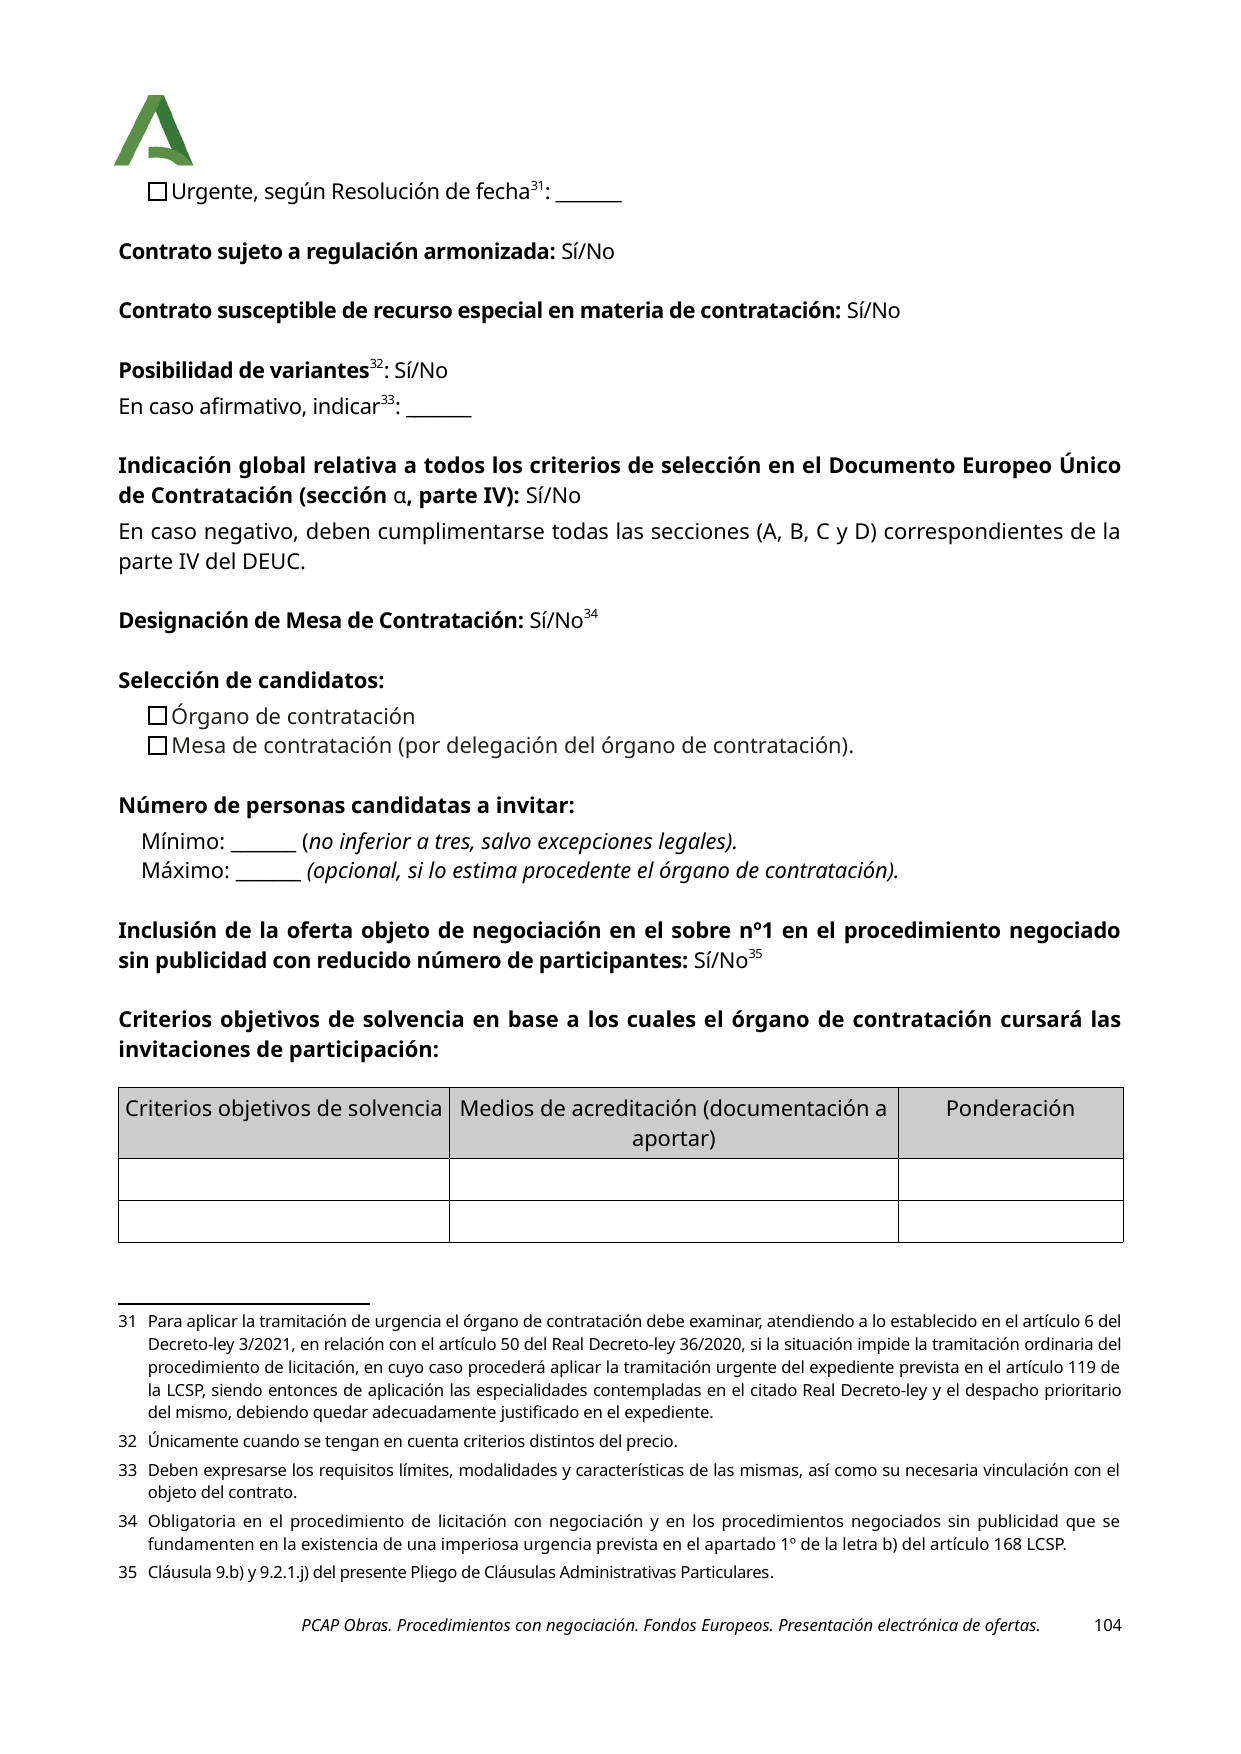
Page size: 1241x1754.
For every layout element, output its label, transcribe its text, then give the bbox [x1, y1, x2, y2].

text Número de personas candidatas a invitar: [118, 790, 1122, 820]
text Para aplicar la tramitación de urgencia el órgano de contratación debe examinar, atendiendo a lo establecido en el artículo 6 del Decreto-ley 3/2021, en relación con el artículo 50 del Real Decreto-ley 36/2020, si la situación impide la tramitación ordinaria del procedimiento de licitación, en cuyo caso procederá aplicar la tramitación urgente del expediente prevista en el artículo 119 de la LCSP, siendo entonces de aplicación las especialidades contempladas en el citado Real Decreto-ley y el despacho prioritario del mismo, debiendo quedar adecuadamente justificado en el expediente. [118, 1310, 1122, 1424]
text Deben expresarse los requisitos límites, modalidades y características de las mismas, así como su necesaria vinculación con el objeto del contrato. [118, 1458, 1122, 1504]
text Urgente, según Resolución de fecha: _______ [148, 176, 1122, 206]
picture [109, 90, 198, 170]
text Contrato sujeto a regulación armonizada: Sí/No [118, 236, 1122, 266]
text Únicamente cuando se tengan en cuenta criterios distintos del precio. [118, 1429, 1122, 1452]
table_cell [450, 1201, 898, 1242]
text Contrato susceptible de recurso especial en materia de contratación: Sí/No [118, 296, 1122, 325]
table_cell [899, 1159, 1123, 1200]
table_header Criterios objetivos de solvencia [119, 1088, 449, 1158]
table_header Ponderación [899, 1088, 1123, 1158]
table_cell [899, 1201, 1123, 1242]
table_cell [119, 1201, 449, 1242]
text Selección de candidatos: [118, 665, 1122, 695]
text Designación de Mesa de Contratación: Sí/No [118, 605, 1122, 635]
text Máximo: _______ (opcional, si lo estima procedente el órgano de contratación). [118, 856, 1116, 885]
text Cláusula 9.b) y 9.2.1.j) del presente Pliego de Cláusulas Administrativas Particulares. [118, 1561, 1122, 1584]
text En caso afirmativo, indicar: _______ [118, 391, 1122, 421]
table_header Medios de acreditación (documentación a aportar) [450, 1088, 898, 1158]
text Posibilidad de variantes: Sí/No [118, 355, 1122, 385]
table_cell [450, 1159, 898, 1200]
text Criterios objetivos de solvencia en base a los cuales el órgano de contratación cursará las invitaciones de participación: [118, 1004, 1122, 1064]
text Inclusión de la oferta objeto de negociación en el sobre nº1 en el procedimiento negociado sin publicidad con reducido número de participantes: Sí/No [118, 915, 1122, 975]
text Mesa de contratación (por delegación del órgano de contratación). [148, 730, 1122, 760]
table_cell [119, 1159, 449, 1200]
text Órgano de contratación [148, 701, 1122, 730]
text Obligatoria en el procedimiento de licitación con negociación y en los procedimientos negociados sin publicidad que se fundamenten en la existencia de una imperiosa urgencia prevista en el apartado 1º de la letra b) del artículo 168 LCSP. [118, 1509, 1122, 1555]
text En caso negativo, deben cumplimentarse todas las secciones (A, B, C y D) correspondientes de la parte IV del DEUC. [118, 516, 1122, 576]
text Mínimo: _______ (no inferior a tres, salvo excepciones legales). [118, 826, 1116, 856]
text Indicación global relativa a todos los criterios de selección en el Documento Europeo Único de Contratación (sección α, parte IV): Sí/No [118, 450, 1122, 510]
